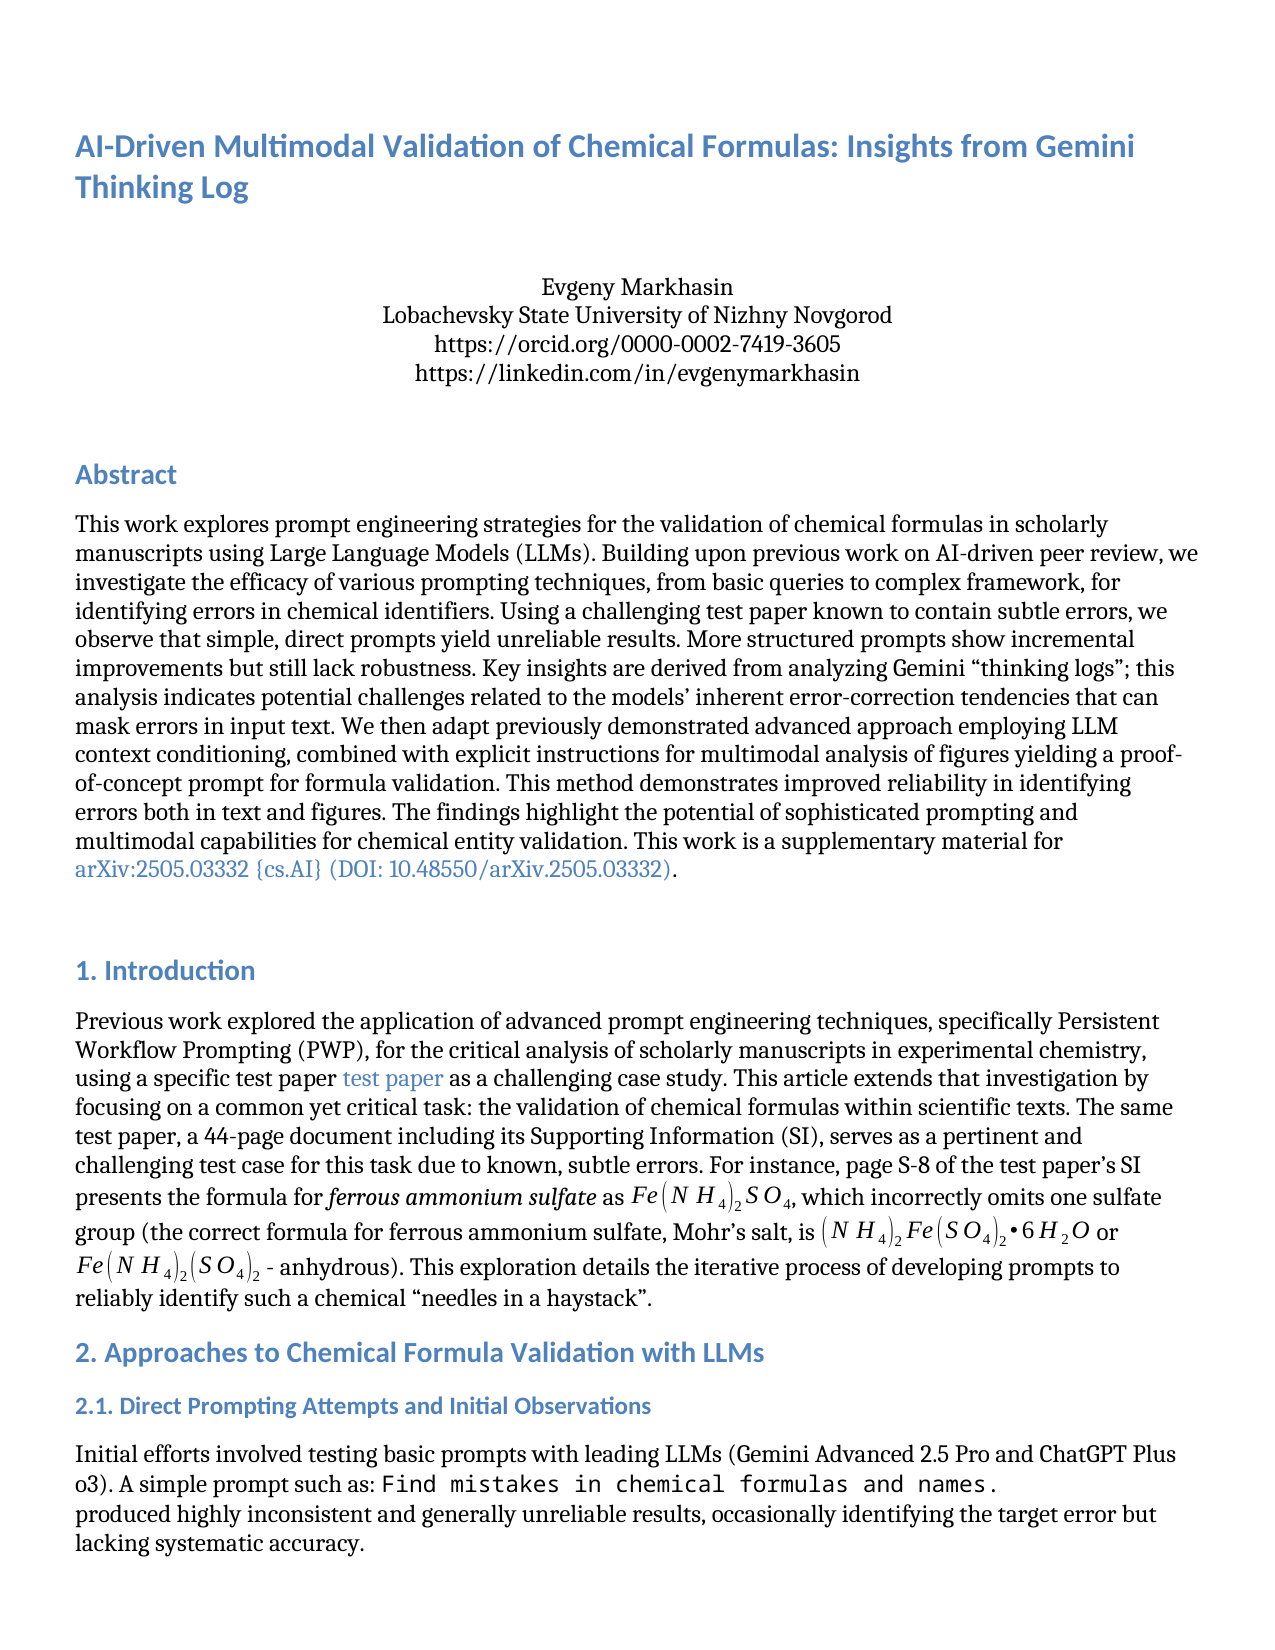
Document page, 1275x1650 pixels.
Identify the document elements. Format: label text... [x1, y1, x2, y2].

subtitle Abstract [75, 456, 1200, 492]
subtitle 2. Approaches to Chemical Formula Validation with LLMs [75, 1334, 1200, 1369]
text https://linkedin.com/in/evgenymarkhasin [75, 359, 1200, 388]
text Previous work explored the application of advanced prompt engineering techniques, specifically Persistent Workflow Prompting (PWP), for the critical analysis of scholarly manuscripts in experimental chemistry, using a specific test paper test paper as a challenging case study. This article extends that investigation by focusing on a common yet critical task: the validation of chemical formulas within scientific texts. The same test paper, a 44-page document including its Supporting Information (SI), serves as a pertinent and challenging test case for this task due to known, subtle errors. For instance, page S-8 of the test paper’s SI presents the formula for ferrous ammonium sulfate as , which incorrectly omits one sulfate group (the correct formula for ferrous ammonium sulfate, Mohr’s salt, is or - anhydrous). This exploration details the iterative process of developing prompts to reliably identify such a chemical “needles in a haystack”. [75, 1007, 1200, 1313]
text Initial efforts involved testing basic prompts with leading LLMs (Gemini Advanced 2.5 Pro and ChatGPT Plus o3). A simple prompt such as: Find mistakes in chemical formulas and names. produced highly inconsistent and generally unreliable results, occasionally identifying the target error but lacking systematic accuracy. [75, 1440, 1200, 1557]
text Evgeny Markhasin [75, 273, 1200, 301]
text https://orcid.org/0000-0002-7419-3605 [75, 330, 1200, 359]
text This work explores prompt engineering strategies for the validation of chemical formulas in scholarly manuscripts using Large Language Models (LLMs). Building upon previous work on AI-driven peer review, we investigate the efficacy of various prompting techniques, from basic queries to complex framework, for identifying errors in chemical identifiers. Using a challenging test paper known to contain subtle errors, we observe that simple, direct prompts yield unreliable results. More structured prompts show incremental improvements but still lack robustness. Key insights are derived from analyzing Gemini “thinking logs”; this analysis indicates potential challenges related to the models’ inherent error-correction tendencies that can mask errors in input text. We then adapt previously demonstrated advanced approach employing LLM context conditioning, combined with explicit instructions for multimodal analysis of figures yielding a proof-of-concept prompt for formula validation. This method demonstrates improved reliability in identifying errors both in text and figures. The findings highlight the potential of sophisticated prompting and multimodal capabilities for chemical entity validation. This work is a supplementary material for arXiv:2505.03332 {cs.AI} (DOI: 10.48550/arXiv.2505.03332). [75, 510, 1200, 884]
subtitle 1. Introduction [75, 952, 1200, 988]
text Lobachevsky State University of Nizhny Novgorod [75, 301, 1200, 330]
subtitle 2.1. Direct Prompting Attempts and Initial Observations [75, 1390, 1200, 1421]
subtitle AI-Driven Multimodal Validation of Chemical Formulas: Insights from Gemini Thinking Log [75, 125, 1200, 206]
